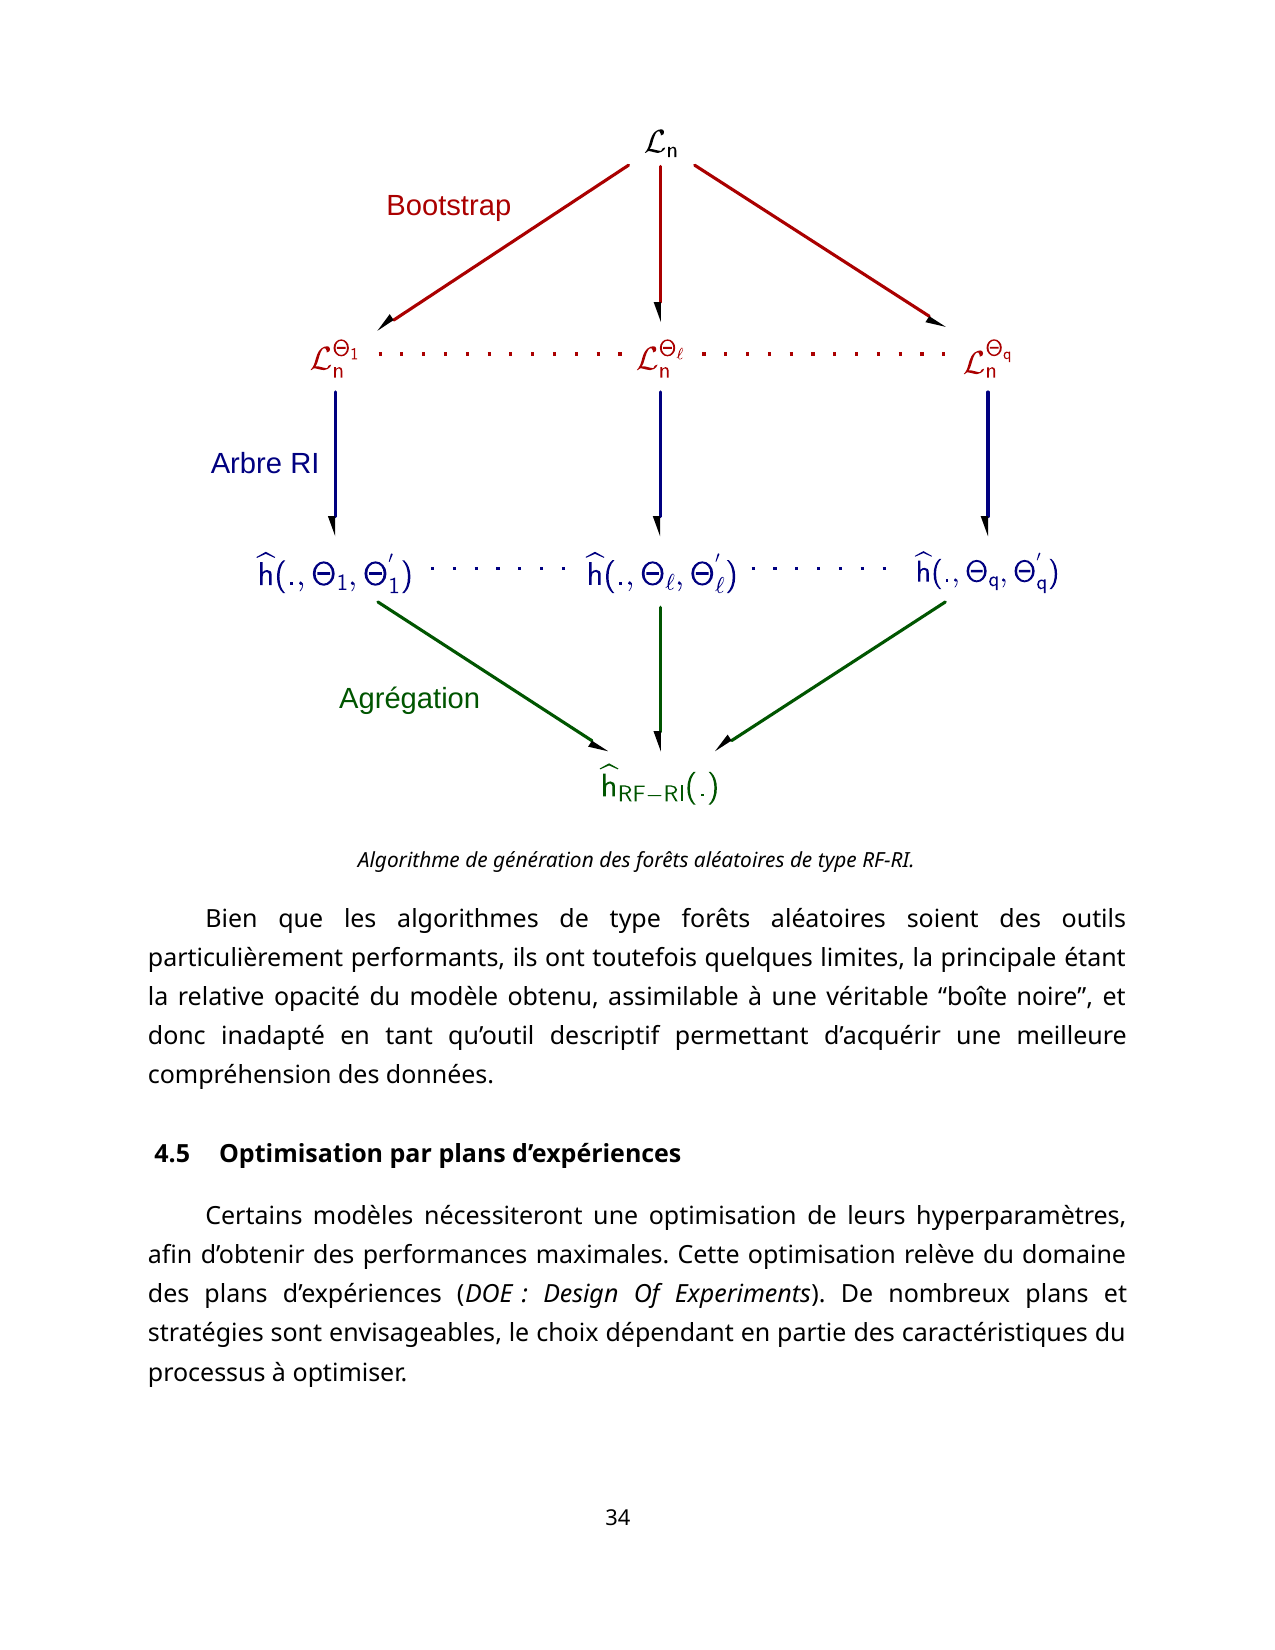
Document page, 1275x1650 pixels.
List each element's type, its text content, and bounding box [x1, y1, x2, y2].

text Certains modèles nécessiteront une optimisation de leurs hyperparamètres, afin d’obtenir des performances maximales. Cette optimisation relève du domaine des plans d’expériences (DOE : Design Of Experiments). De nombreux plans et stratégies sont envisageables, le choix dépendant en partie des caractéristiques du processus à optimiser. [148, 1197, 1127, 1388]
text Bien que les algorithmes de type forêts aléatoires soient des outils particulièrement performants, ils ont toutefois quelques limites, la principale étant la relative opacité du modèle obtenu, assimilable à une véritable “boîte noire”, et donc inadapté en tant qu’outil descriptif permettant d’acquérir une meilleure compréhension des données. [148, 901, 1127, 1091]
subtitle Optimisation par plans d’expériences [148, 1136, 1127, 1170]
text Algorithme de génération des forêts aléatoires de type RF-RI. [148, 845, 1127, 873]
